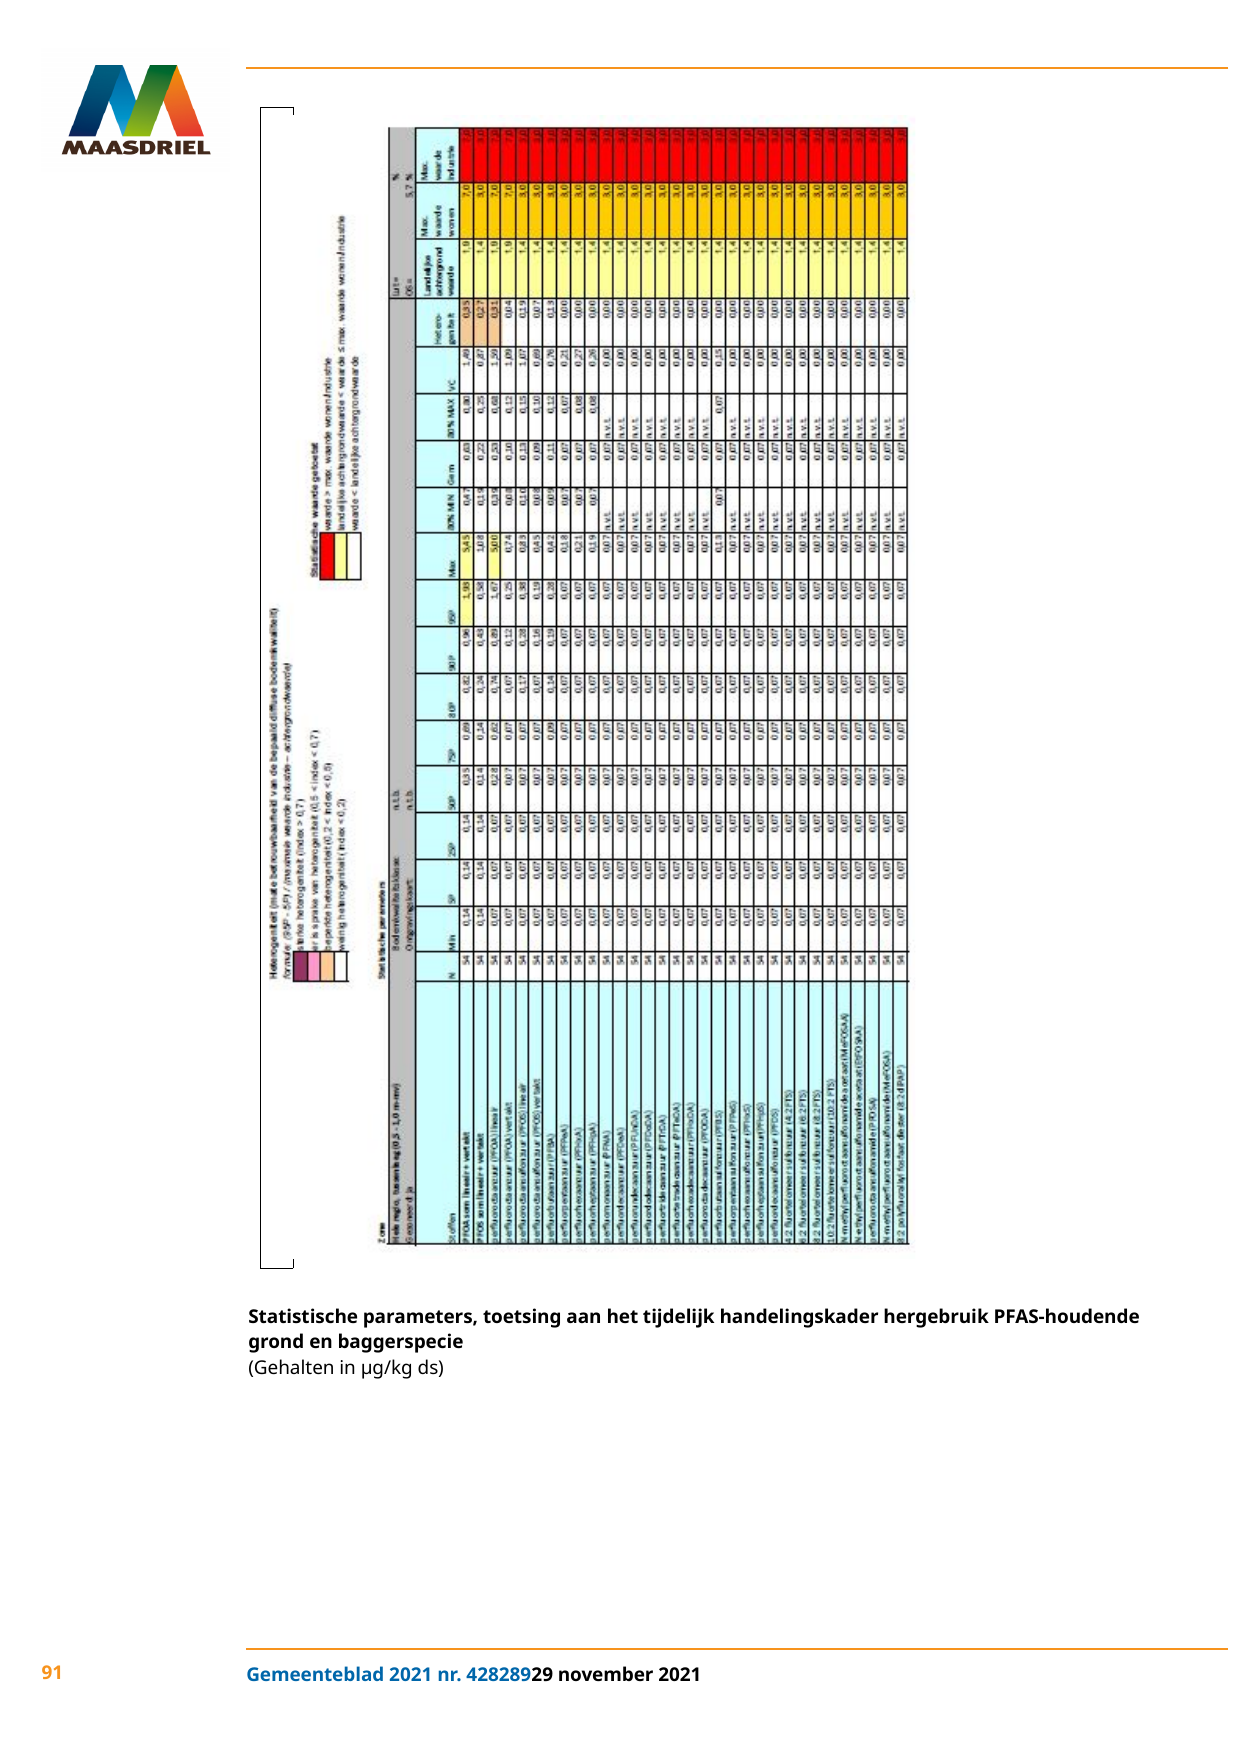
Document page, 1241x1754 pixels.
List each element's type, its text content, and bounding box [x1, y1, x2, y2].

picture [41, 47, 231, 172]
picture [268, 115, 916, 1259]
text Statistische parameters, toetsing aan het tijdelijk handelingskader hergebruik PFAS-houdende grond en baggerspecie [248, 1303, 1152, 1354]
text (Gehalten in μg/kg ds) [248, 1354, 1152, 1380]
